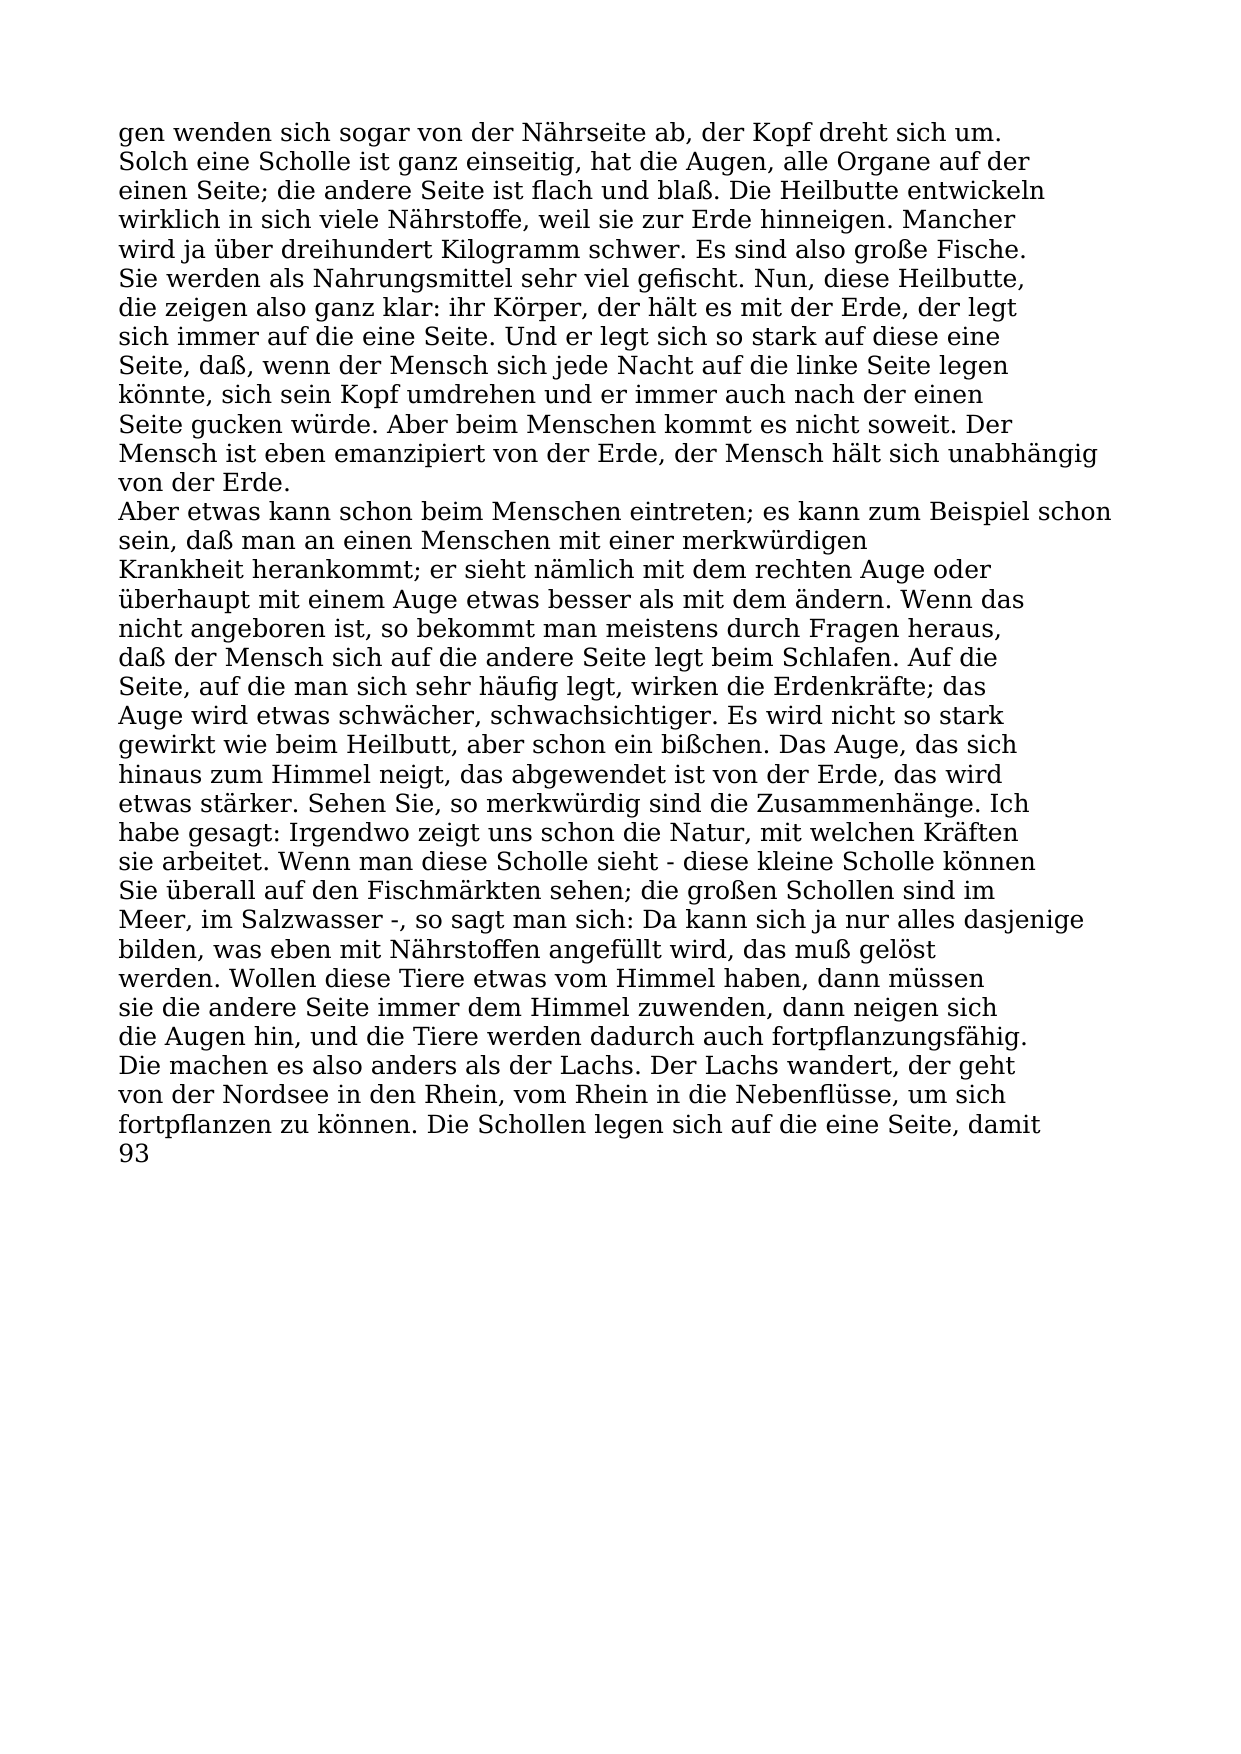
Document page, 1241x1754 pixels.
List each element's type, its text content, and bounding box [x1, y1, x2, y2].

text daß der Mensch sich auf die andere Seite legt beim Schlafen. Auf die [118, 643, 1122, 672]
text gen wenden sich sogar von der Nährseite ab, der Kopf dreht sich um. [118, 118, 1122, 147]
text Solch eine Scholle ist ganz einseitig, hat die Augen, alle Organe auf der [118, 147, 1122, 176]
text hinaus zum Himmel neigt, das abgewendet ist von der Erde, das wird [118, 760, 1122, 789]
text Seite gucken würde. Aber beim Menschen kommt es nicht soweit. Der [118, 410, 1122, 439]
text Aber etwas kann schon beim Menschen eintreten; es kann zum Beispiel schon sein, daß man an einen Menschen mit einer merkwürdigen [118, 497, 1122, 556]
text Meer, im Salzwasser -, so sagt man sich: Da kann sich ja nur alles dasjenige bilden, was eben mit Nährstoffen angefüllt wird, das muß gelöst [118, 906, 1122, 964]
text werden. Wollen diese Tiere etwas vom Himmel haben, dann müssen [118, 964, 1122, 993]
text die zeigen also ganz klar: ihr Körper, der hält es mit der Erde, der legt [118, 293, 1122, 322]
text Mensch ist eben emanzipiert von der Erde, der Mensch hält sich unabhängig von der Erde. [118, 439, 1122, 497]
text Auge wird etwas schwächer, schwachsichtiger. Es wird nicht so stark [118, 701, 1122, 731]
text wirklich in sich viele Nährstoffe, weil sie zur Erde hinneigen. Mancher [118, 206, 1122, 235]
text Die machen es also anders als der Lachs. Der Lachs wandert, der geht [118, 1051, 1122, 1081]
text von der Nordsee in den Rhein, vom Rhein in die Nebenflüsse, um sich [118, 1081, 1122, 1110]
text sich immer auf die eine Seite. Und er legt sich so stark auf diese eine [118, 322, 1122, 351]
text Seite, auf die man sich sehr häufig legt, wirken die Erdenkräfte; das [118, 672, 1122, 701]
text 93 [118, 1139, 1122, 1168]
text gewirkt wie beim Heilbutt, aber schon ein bißchen. Das Auge, das sich [118, 731, 1122, 760]
text Seite, daß, wenn der Mensch sich jede Nacht auf die linke Seite legen [118, 351, 1122, 381]
text die Augen hin, und die Tiere werden dadurch auch fortpflanzungsfähig. [118, 1022, 1122, 1051]
text überhaupt mit einem Auge etwas besser als mit dem ändern. Wenn das [118, 585, 1122, 614]
text wird ja über dreihundert Kilogramm schwer. Es sind also große Fische. [118, 235, 1122, 264]
text nicht angeboren ist, so bekommt man meistens durch Fragen heraus, [118, 614, 1122, 643]
text könnte, sich sein Kopf umdrehen und er immer auch nach der einen [118, 381, 1122, 410]
text habe gesagt: Irgendwo zeigt uns schon die Natur, mit welchen Kräften [118, 818, 1122, 847]
text Krankheit herankommt; er sieht nämlich mit dem rechten Auge oder [118, 556, 1122, 585]
text Sie werden als Nahrungsmittel sehr viel gefischt. Nun, diese Heilbutte, [118, 264, 1122, 293]
text etwas stärker. Sehen Sie, so merkwürdig sind die Zusammenhänge. Ich [118, 789, 1122, 818]
text sie arbeitet. Wenn man diese Scholle sieht - diese kleine Scholle können [118, 847, 1122, 876]
text Sie überall auf den Fischmärkten sehen; die großen Schollen sind im [118, 876, 1122, 906]
text einen Seite; die andere Seite ist flach und blaß. Die Heilbutte entwickeln [118, 176, 1122, 206]
text fortpflanzen zu können. Die Schollen legen sich auf die eine Seite, damit [118, 1110, 1122, 1139]
text sie die andere Seite immer dem Himmel zuwenden, dann neigen sich [118, 993, 1122, 1022]
